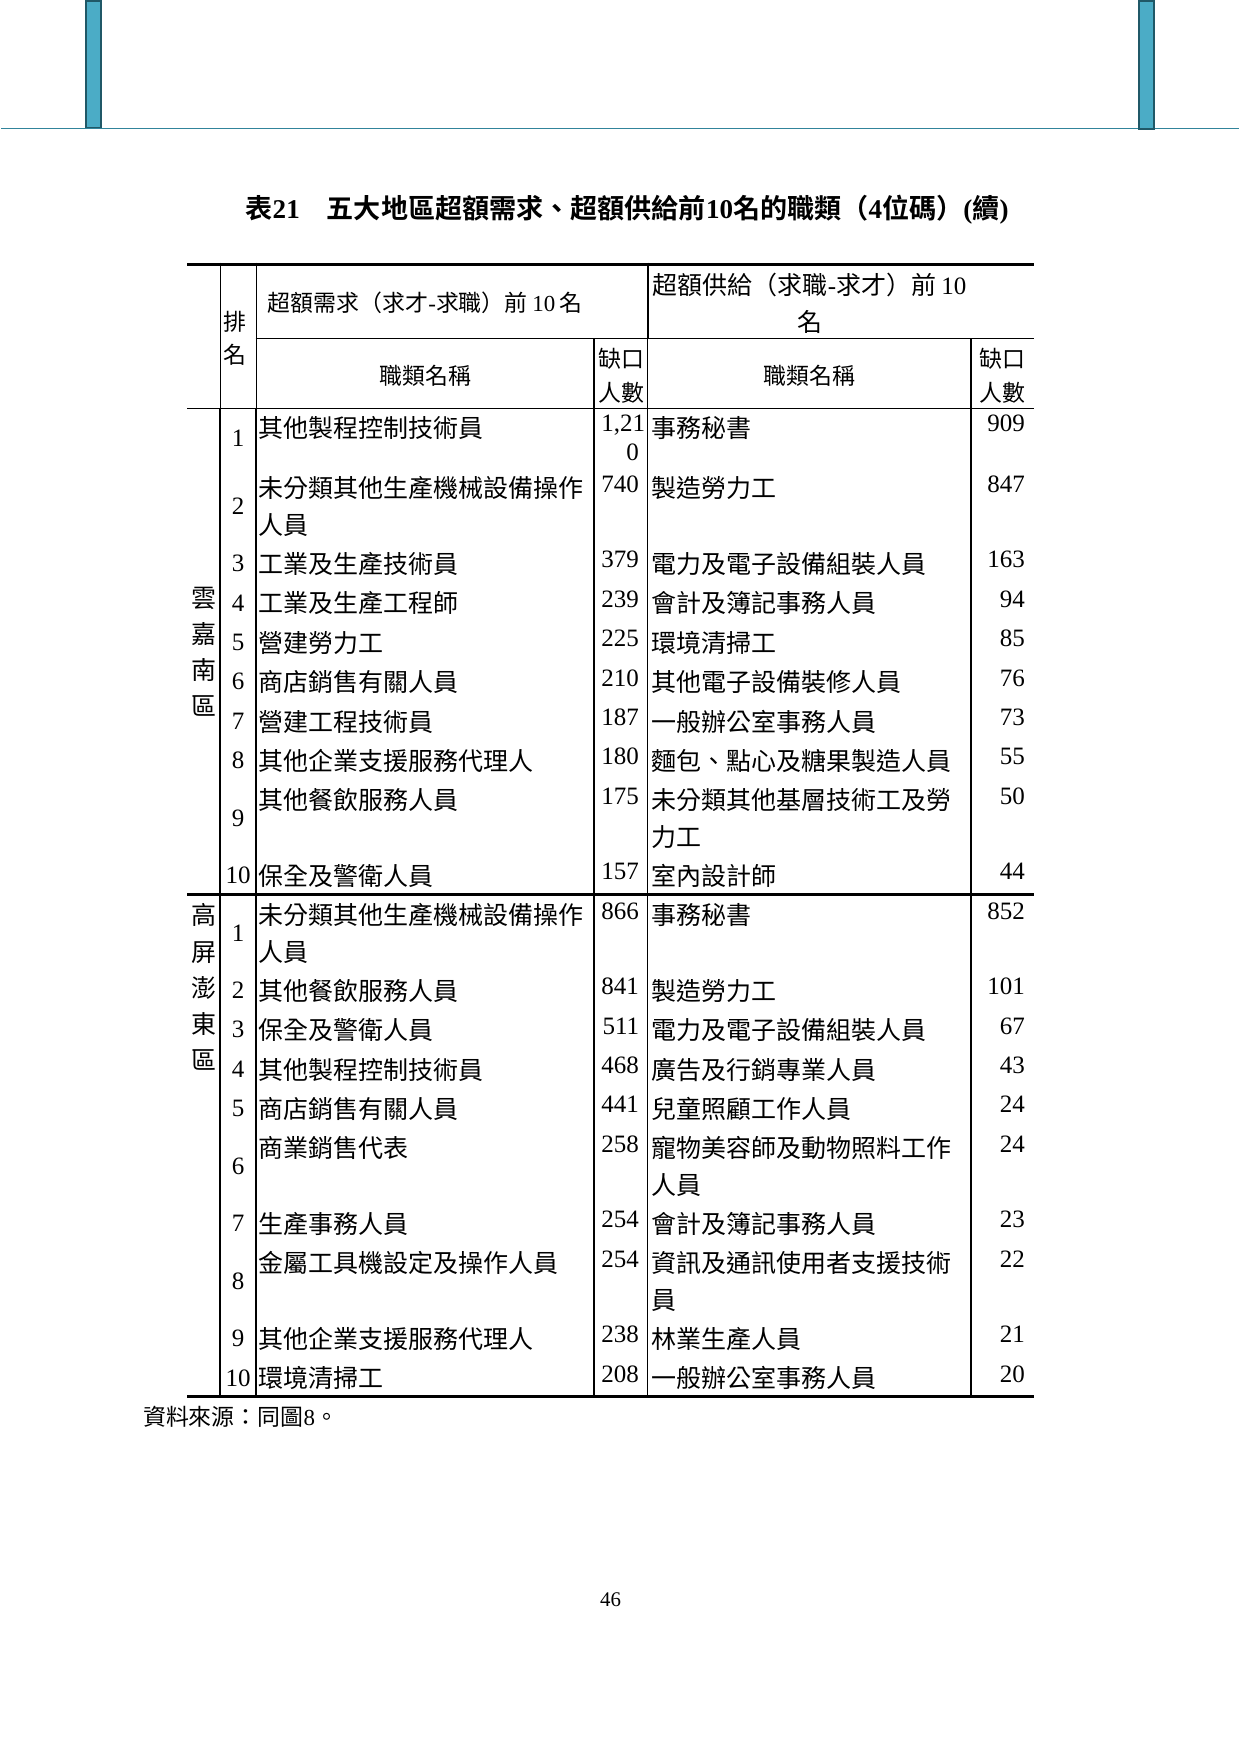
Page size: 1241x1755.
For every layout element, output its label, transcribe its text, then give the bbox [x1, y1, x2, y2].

table_header 表21 五大地區超額需求、超額供給前10名的職類（4位碼）(續) [220, 175, 1034, 263]
table_cell 未分類其他生產機械設備操作人員 [257, 466, 593, 541]
table_cell 22 [972, 1241, 1034, 1316]
table_cell 94 [972, 581, 1034, 620]
table_cell 85 [972, 620, 1034, 659]
table_cell 工業及生產技術員 [257, 541, 593, 581]
table_cell 1,210 [595, 409, 647, 466]
table_cell 187 [595, 699, 647, 738]
table_cell 寵物美容師及動物照料工作人員 [648, 1126, 970, 1201]
table_cell 9 [221, 778, 255, 853]
table_cell 76 [972, 660, 1034, 699]
table_cell 9 [221, 1316, 255, 1356]
table_cell 379 [595, 541, 647, 581]
table_cell 未分類其他基層技術工及勞力工 [648, 778, 970, 853]
table_cell 麵包、點心及糖果製造人員 [648, 738, 970, 778]
table_cell 5 [221, 620, 255, 659]
table_header [187, 175, 220, 204]
table_cell 8 [221, 1241, 255, 1316]
table_cell 雲 嘉 南區 [187, 409, 219, 893]
table_cell 468 [595, 1047, 647, 1086]
table_cell 環境清掃工 [257, 1356, 593, 1395]
table_cell 職類名稱 [648, 339, 970, 408]
table_cell 營建工程技術員 [257, 699, 593, 738]
table_cell 廣告及行銷專業人員 [648, 1047, 970, 1086]
text 資料來源：同圖8。 [143, 1398, 1034, 1432]
table_cell 電力及電子設備組裝人員 [648, 541, 970, 581]
table_cell 其他製程控制技術員 [257, 1047, 593, 1086]
table_cell 24 [972, 1086, 1034, 1126]
table_cell 金屬工具機設定及操作人員 [257, 1241, 593, 1316]
table_cell 163 [972, 541, 1034, 581]
table_cell 事務秘書 [648, 896, 970, 968]
table_cell 55 [972, 738, 1034, 778]
table_cell 商店銷售有關人員 [257, 660, 593, 699]
table_cell 營建勞力工 [257, 620, 593, 659]
table_cell 缺口 人數 [972, 339, 1034, 408]
table_cell 商業銷售代表 [257, 1126, 593, 1201]
table_cell 其他製程控制技術員 [257, 409, 593, 466]
table_cell 7 [221, 1201, 255, 1241]
table_cell 4 [221, 581, 255, 620]
table_cell 24 [972, 1126, 1034, 1201]
table_cell 3 [221, 1008, 255, 1047]
table_cell 852 [972, 896, 1034, 968]
table_cell 254 [595, 1241, 647, 1316]
table_cell 其他餐飲服務人員 [257, 778, 593, 853]
table_cell 2 [221, 968, 255, 1008]
table_cell 工業及生產工程師 [257, 581, 593, 620]
table_cell 67 [972, 1008, 1034, 1047]
table_cell 180 [595, 738, 647, 778]
table_cell 製造勞力工 [648, 968, 970, 1008]
table_cell 會計及簿記事務人員 [648, 581, 970, 620]
table_cell 157 [595, 853, 647, 893]
table_cell [594, 266, 647, 338]
table_cell 10 [221, 853, 255, 893]
table_cell 其他餐飲服務人員 [257, 968, 593, 1008]
table_cell 1 [221, 409, 255, 466]
table_cell 208 [595, 1356, 647, 1395]
table_cell 環境清掃工 [648, 620, 970, 659]
table_cell 50 [972, 778, 1034, 853]
table_cell 4 [221, 1047, 255, 1086]
table_cell 5 [221, 1086, 255, 1126]
table_cell 10 [221, 1356, 255, 1395]
table_cell 866 [595, 896, 647, 968]
table_cell 其他企業支援服務代理人 [257, 1316, 593, 1356]
table_cell 740 [595, 466, 647, 541]
table_cell 事務秘書 [648, 409, 970, 466]
table_cell 排名 [221, 266, 256, 408]
table_cell 210 [595, 660, 647, 699]
table_cell 238 [595, 1316, 647, 1356]
table_cell 239 [595, 581, 647, 620]
table_cell 缺口 人數 [595, 339, 647, 408]
table_cell 8 [221, 738, 255, 778]
table_cell 高 屏 澎 東 區 [187, 896, 219, 1395]
table_cell 441 [595, 1086, 647, 1126]
table_cell 製造勞力工 [648, 466, 970, 541]
table_cell 258 [595, 1126, 647, 1201]
table_cell 保全及警衛人員 [257, 1008, 593, 1047]
table_cell 7 [221, 699, 255, 738]
table_cell 21 [972, 1316, 1034, 1356]
table_cell [187, 338, 220, 408]
table_cell 20 [972, 1356, 1034, 1395]
table_cell 林業生產人員 [648, 1316, 970, 1356]
table_cell 保全及警衛人員 [257, 853, 593, 893]
table_cell [187, 204, 220, 263]
table_cell [971, 266, 1034, 338]
table_cell 生產事務人員 [257, 1201, 593, 1241]
table_cell 一般辦公室事務人員 [648, 699, 970, 738]
table_cell 一般辦公室事務人員 [648, 1356, 970, 1395]
table_cell 電力及電子設備組裝人員 [648, 1008, 970, 1047]
table_cell 超額供給（求職-求才）前10名 [649, 266, 971, 338]
table_cell 兒童照顧工作人員 [648, 1086, 970, 1126]
table_cell 511 [595, 1008, 647, 1047]
table_cell 職類名稱 [257, 339, 593, 408]
table_cell 資訊及通訊使用者支援技術員 [648, 1241, 970, 1316]
table_cell 6 [221, 1126, 255, 1201]
table_cell 其他企業支援服務代理人 [257, 738, 593, 778]
table_cell 3 [221, 541, 255, 581]
table_cell 225 [595, 620, 647, 659]
table_cell 73 [972, 699, 1034, 738]
table_cell 23 [972, 1201, 1034, 1241]
table_cell 商店銷售有關人員 [257, 1086, 593, 1126]
table_cell 未分類其他生產機械設備操作人員 [257, 896, 593, 968]
table_cell 841 [595, 968, 647, 1008]
table_cell 101 [972, 968, 1034, 1008]
table_cell 847 [972, 466, 1034, 541]
table_cell [187, 266, 220, 338]
table_cell 6 [221, 660, 255, 699]
table_cell 175 [595, 778, 647, 853]
table_cell 2 [221, 466, 255, 541]
table_cell 1 [221, 896, 255, 968]
table_cell 254 [595, 1201, 647, 1241]
table_cell 超額需求（求才-求職）前10名 [257, 266, 594, 338]
table_cell 其他電子設備裝修人員 [648, 660, 970, 699]
table_cell 室內設計師 [648, 853, 970, 893]
table_cell 909 [972, 409, 1034, 466]
table_cell 會計及簿記事務人員 [648, 1201, 970, 1241]
table_cell 43 [972, 1047, 1034, 1086]
table_cell 44 [972, 853, 1034, 893]
